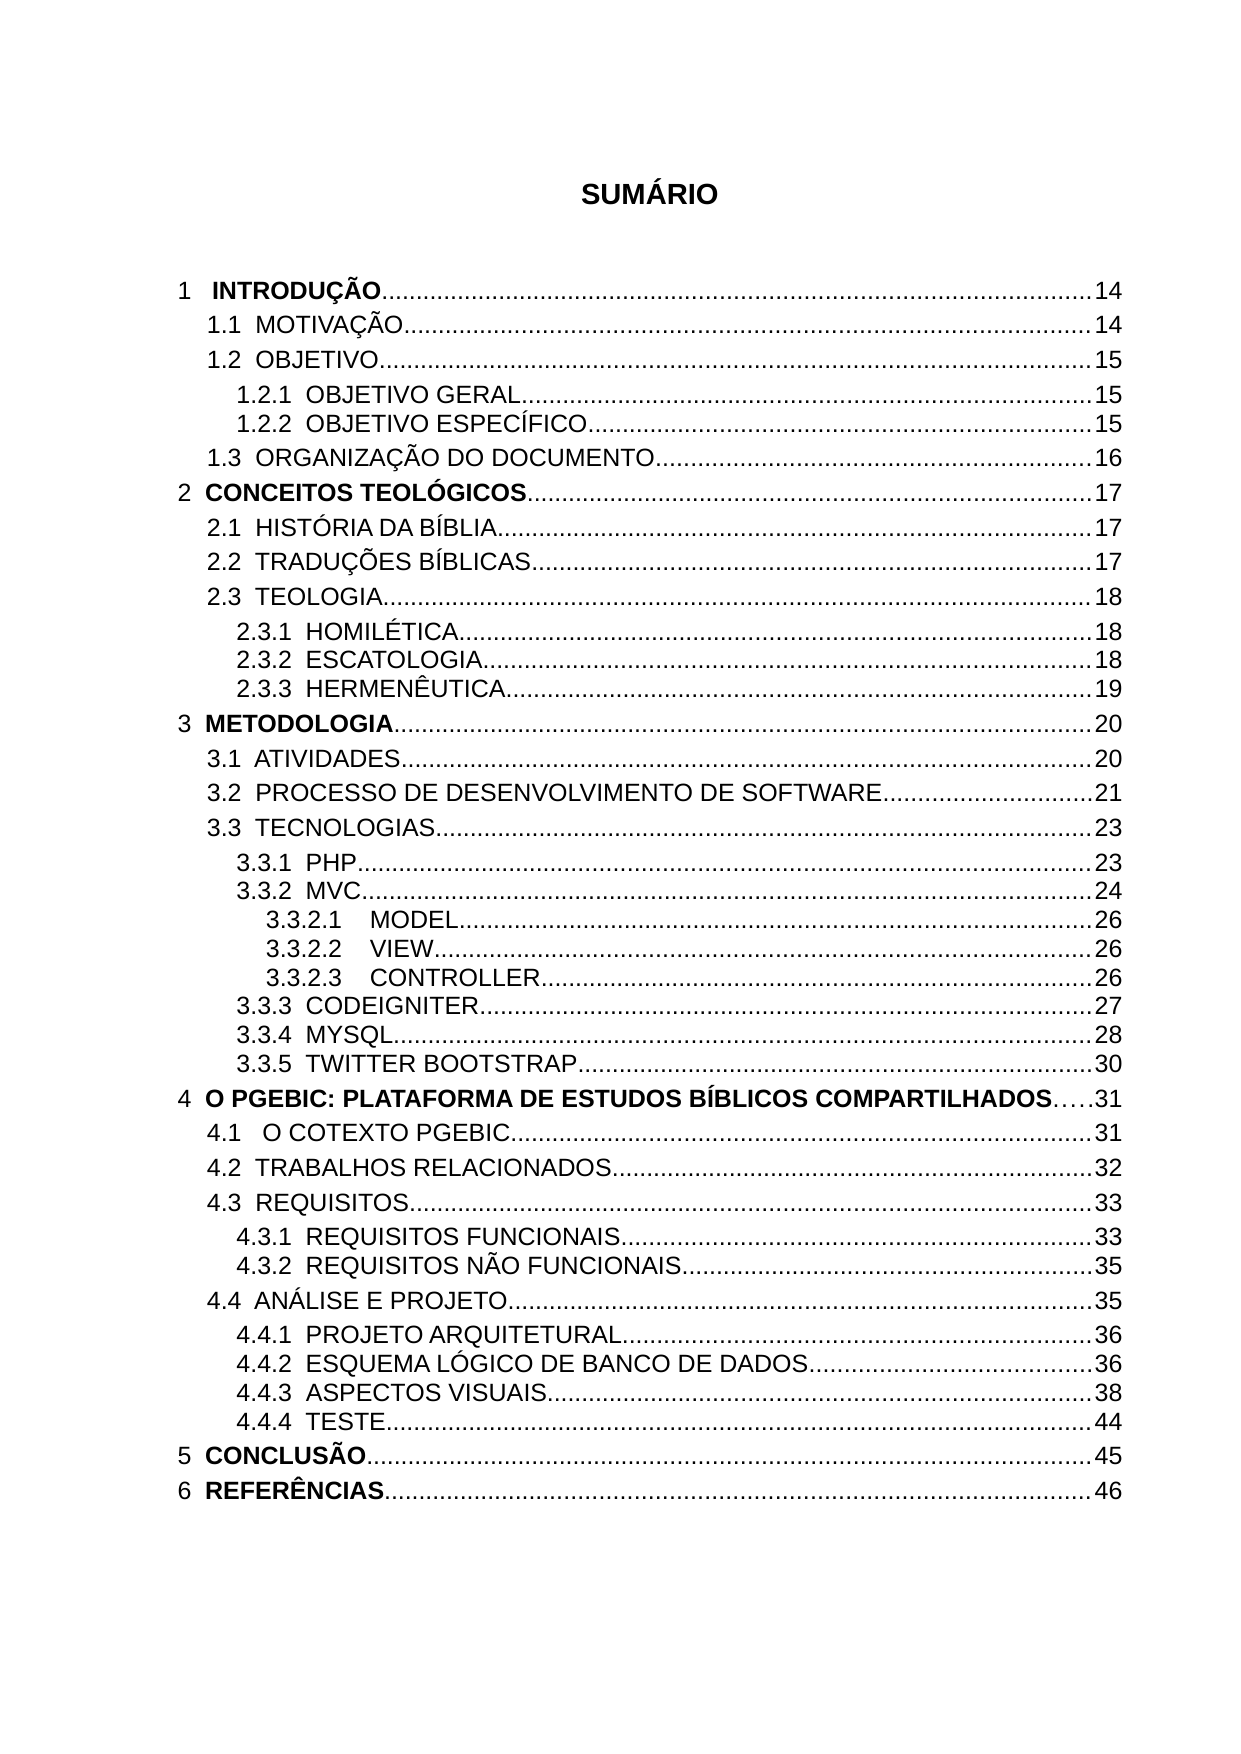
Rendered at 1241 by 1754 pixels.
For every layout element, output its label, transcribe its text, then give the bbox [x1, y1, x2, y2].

text 5 CONCLUSÃO 45 [177, 1441, 1122, 1470]
text 1.2.1 OBJETIVO GERAL 15 [236, 380, 1122, 408]
text 2.3.3 HERMENÊUTICA 19 [236, 674, 1122, 703]
text 6 REFERÊNCIAS 46 [177, 1476, 1122, 1505]
subtitle SUMÁRIO [177, 177, 1122, 211]
text 4.3.2 REQUISITOS NÃO FUNCIONAIS 35 [236, 1251, 1122, 1280]
text 1.2 OBJETIVO 15 [207, 345, 1122, 374]
text 2.3 TEOLOGIA 18 [207, 582, 1122, 611]
text 1.3 ORGANIZAÇÃO DO DOCUMENTO 16 [207, 443, 1122, 472]
text 3.3.2.2 VIEW 26 [266, 934, 1122, 963]
text 4.4.1 PROJETO ARQUITETURAL 36 [236, 1320, 1122, 1349]
text 4 O PGEBIC: PLATAFORMA DE ESTUDOS BÍBLICOS COMPARTILHADOS 31 [177, 1083, 1122, 1112]
text 4.4.4 TESTE 44 [236, 1407, 1122, 1435]
text 4.3.1 REQUISITOS FUNCIONAIS 33 [236, 1222, 1122, 1251]
text 1.2.2 OBJETIVO ESPECÍFICO 15 [236, 408, 1122, 437]
text 4.4 ANÁLISE E PROJETO 35 [207, 1286, 1122, 1314]
text 3.3.3 CODEIGNITER 27 [236, 991, 1122, 1020]
text 4.1 O COTEXTO PGEBIC 31 [207, 1118, 1122, 1147]
text 3.3.5 TWITTER BOOTSTRAP 30 [236, 1049, 1122, 1078]
text 1 INTRODUÇÃO 14 [177, 276, 1122, 304]
text 2.3.2 ESCATOLOGIA 18 [236, 645, 1122, 674]
text 3.2 PROCESSO DE DESENVOLVIMENTO DE SOFTWARE 21 [207, 778, 1122, 807]
text 2.2 TRADUÇÕES BÍBLICAS 17 [207, 547, 1122, 576]
text 3.3 TECNOLOGIAS 23 [207, 813, 1122, 842]
text 2.3.1 HOMILÉTICA 18 [236, 617, 1122, 645]
text 2.1 HISTÓRIA DA BÍBLIA 17 [207, 513, 1122, 541]
text 4.4.2 ESQUEMA LÓGICO DE BANCO DE DADOS 36 [236, 1349, 1122, 1378]
text 3.3.2 MVC 24 [236, 876, 1122, 905]
text 3.1 ATIVIDADES 20 [207, 743, 1122, 772]
text 1.1 MOTIVAÇÃO 14 [207, 310, 1122, 339]
text 3.3.2.3 CONTROLLER 26 [266, 963, 1122, 991]
text 3 METODOLOGIA 20 [177, 709, 1122, 738]
text 3.3.1 PHP 23 [236, 848, 1122, 876]
text 3.3.2.1 MODEL 26 [266, 905, 1122, 934]
text 4.3 REQUISITOS 33 [207, 1188, 1122, 1216]
text 3.3.4 MYSQL 28 [236, 1020, 1122, 1049]
text 4.2 TRABALHOS RELACIONADOS 32 [207, 1153, 1122, 1182]
text 4.4.3 ASPECTOS VISUAIS 38 [236, 1378, 1122, 1407]
text 2 CONCEITOS TEOLÓGICOS 17 [177, 478, 1122, 507]
